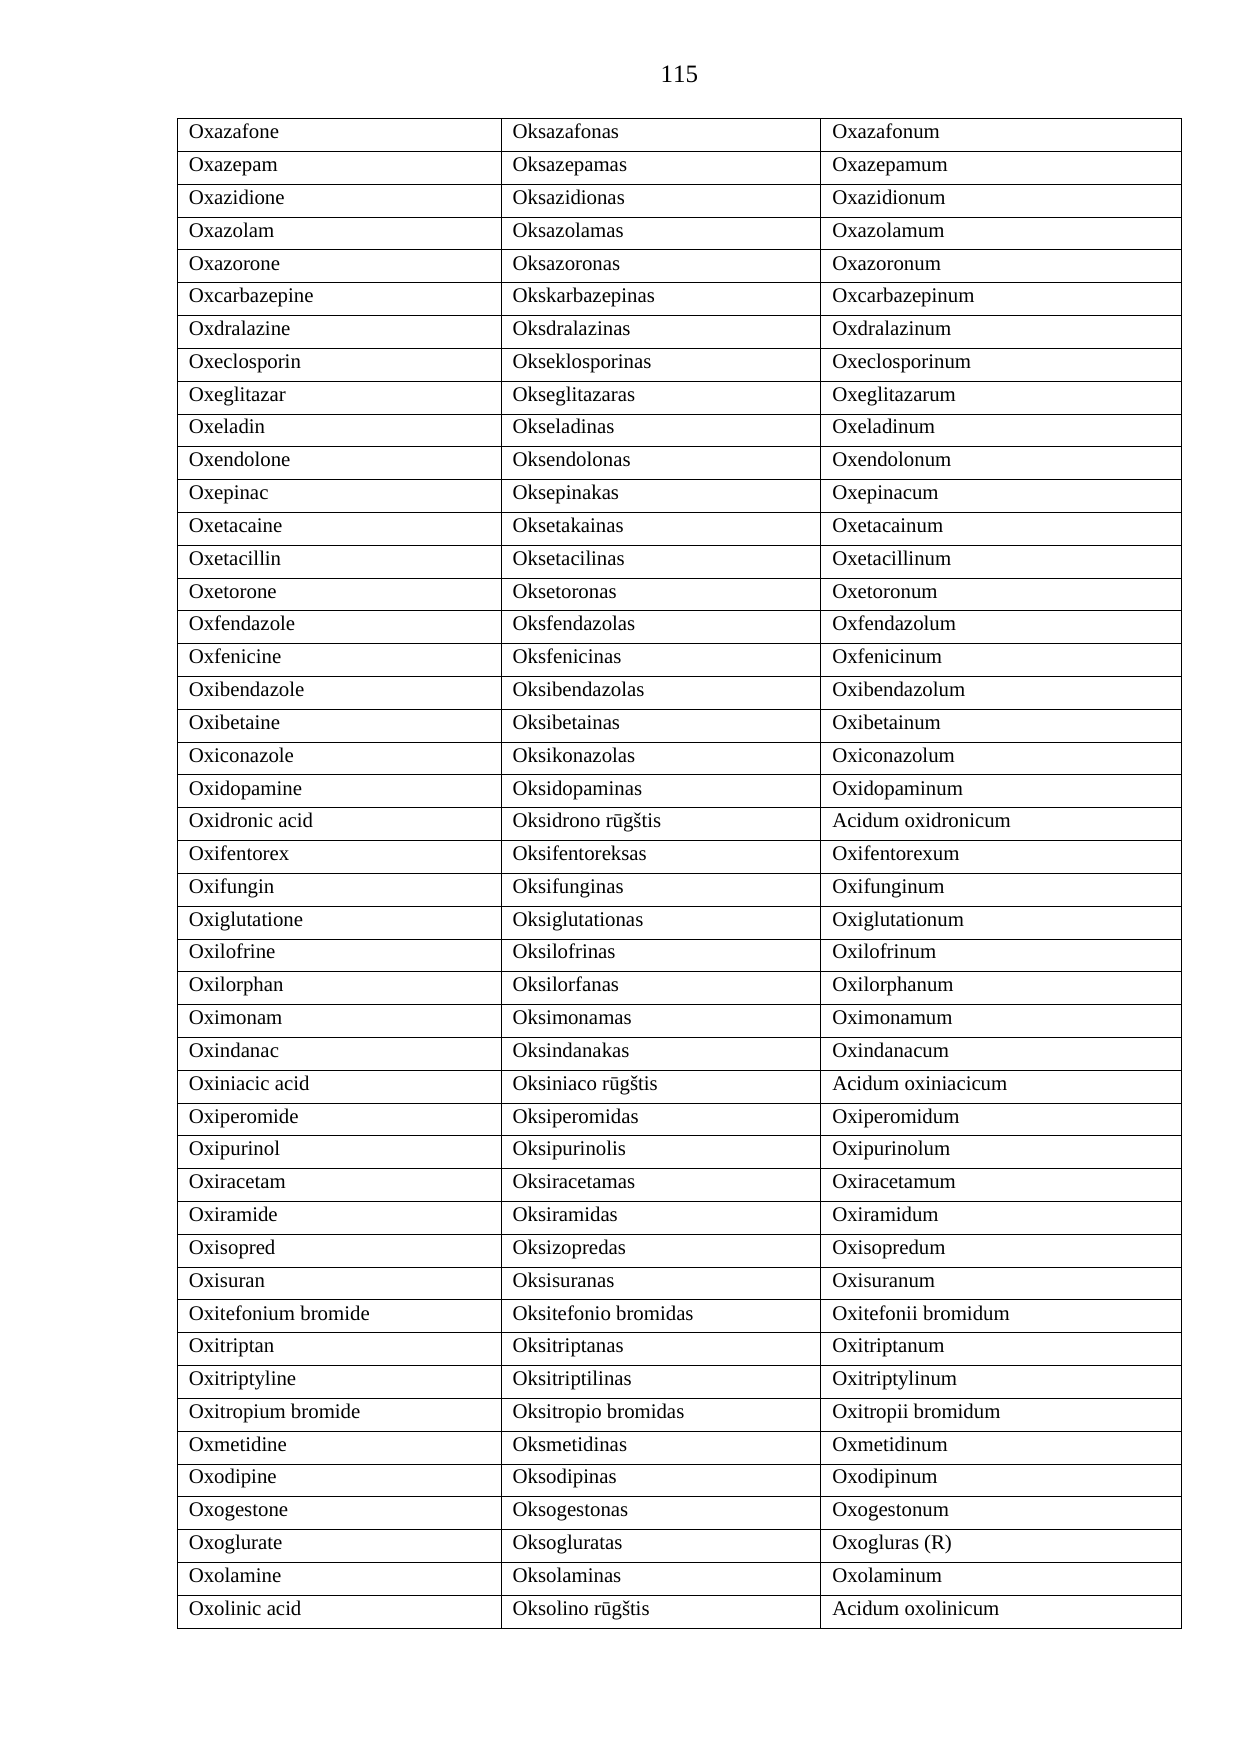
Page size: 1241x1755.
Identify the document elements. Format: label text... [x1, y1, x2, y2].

table_cell Oxipurinol [178, 1136, 501, 1168]
table_cell Oxeglitazarum [821, 382, 1181, 413]
table_cell Oxibetaine [178, 710, 501, 742]
table_cell Oksitropio bromidas [502, 1399, 820, 1431]
table_cell Oxdralazine [178, 316, 501, 348]
table_cell Oxitefonium bromide [178, 1300, 501, 1332]
table_cell Oksidrono rūgštis [502, 808, 820, 840]
table_cell Oxazolam [178, 218, 501, 249]
table_cell Oxilofrine [178, 940, 501, 971]
table_cell Oxdralazinum [821, 316, 1181, 348]
table_cell Oksitriptanas [502, 1333, 820, 1365]
table_cell Oxolaminum [821, 1563, 1181, 1595]
table_cell Oxazidione [178, 185, 501, 217]
table_cell Oksdralazinas [502, 316, 820, 348]
table_cell Oximonamum [821, 1005, 1181, 1037]
table_cell Oxeclosporin [178, 349, 501, 381]
table_cell Oxmetidinum [821, 1432, 1181, 1463]
table_cell Oksetoronas [502, 579, 820, 610]
table_cell Oksimonamas [502, 1005, 820, 1037]
table_cell Oxazafonum [821, 119, 1181, 151]
table_cell Oxiramidum [821, 1202, 1181, 1234]
table_cell Oxepinacum [821, 480, 1181, 512]
table_cell Oxodipine [178, 1465, 501, 1496]
table_cell Oksolaminas [502, 1563, 820, 1595]
table_cell Oxisopredum [821, 1235, 1181, 1267]
table_cell Oksibendazolas [502, 677, 820, 709]
table_cell Oksibetainas [502, 710, 820, 742]
table_cell Oksetacilinas [502, 546, 820, 577]
table_cell Acidum oxidronicum [821, 808, 1181, 840]
table_cell Oksiniaco rūgštis [502, 1071, 820, 1102]
table_cell Oxolamine [178, 1563, 501, 1595]
table_cell Oxidopamine [178, 775, 501, 807]
table_cell Oxendolone [178, 447, 501, 479]
table_cell Oxiglutationum [821, 907, 1181, 938]
table_cell Oxazepam [178, 152, 501, 184]
table_cell Oksiglutationas [502, 907, 820, 938]
table_cell Oxazorone [178, 250, 501, 282]
table_cell Oxindanacum [821, 1038, 1181, 1070]
table_cell Oxetacillinum [821, 546, 1181, 577]
table_cell Oxcarbazepinum [821, 283, 1181, 315]
table_cell Oxetacillin [178, 546, 501, 577]
table_cell Oksfenicinas [502, 644, 820, 676]
table_cell Oxibendazolum [821, 677, 1181, 709]
table_cell Oxiramide [178, 1202, 501, 1234]
table_cell Oxazafone [178, 119, 501, 151]
table_cell Oxiglutatione [178, 907, 501, 938]
table_cell Oxoglurate [178, 1530, 501, 1562]
table_cell Oxfenicinum [821, 644, 1181, 676]
table_cell Oksmetidinas [502, 1432, 820, 1463]
table_cell Oksazidionas [502, 185, 820, 217]
table_cell Okseklosporinas [502, 349, 820, 381]
table_cell Oksendolonas [502, 447, 820, 479]
table_cell Oksazepamas [502, 152, 820, 184]
table_cell Oxitriptyline [178, 1366, 501, 1398]
table_cell Oxindanac [178, 1038, 501, 1070]
table_cell Okskarbazepinas [502, 283, 820, 315]
table_cell Oksiperomidas [502, 1104, 820, 1135]
table_cell Oxitriptanum [821, 1333, 1181, 1365]
table_cell Oxifentorex [178, 841, 501, 873]
table_cell Oxeclosporinum [821, 349, 1181, 381]
table_cell Oxiniacic acid [178, 1071, 501, 1102]
table_cell Oxogluras (R) [821, 1530, 1181, 1562]
table_cell Oxidopaminum [821, 775, 1181, 807]
table_cell Oxiracetam [178, 1169, 501, 1201]
table_cell Oksidopaminas [502, 775, 820, 807]
table_cell Oksindanakas [502, 1038, 820, 1070]
table_cell Oxiconazolum [821, 743, 1181, 774]
table_cell Oksitefonio bromidas [502, 1300, 820, 1332]
table_cell Oksilorfanas [502, 972, 820, 1004]
table_cell Oksipurinolis [502, 1136, 820, 1168]
table_cell Oxodipinum [821, 1465, 1181, 1496]
table_cell Oxifunginum [821, 874, 1181, 906]
table_cell Oxepinac [178, 480, 501, 512]
table_cell Oxazoronum [821, 250, 1181, 282]
table_cell Oksiracetamas [502, 1169, 820, 1201]
table_cell Oxibendazole [178, 677, 501, 709]
table_cell Oxitropium bromide [178, 1399, 501, 1431]
table_cell Oksitriptilinas [502, 1366, 820, 1398]
table_cell Oxazepamum [821, 152, 1181, 184]
table_cell Oksisuranas [502, 1268, 820, 1299]
table_cell Acidum oxolinicum [821, 1596, 1181, 1627]
table_cell Okseglitazaras [502, 382, 820, 413]
table_cell Oxifungin [178, 874, 501, 906]
table_cell Oxolinic acid [178, 1596, 501, 1627]
table_cell Oxiconazole [178, 743, 501, 774]
table_cell Oxisopred [178, 1235, 501, 1267]
table_cell Oksazafonas [502, 119, 820, 151]
table_cell Oksetakainas [502, 513, 820, 545]
table_cell Oxilorphan [178, 972, 501, 1004]
table_cell Oxilofrinum [821, 940, 1181, 971]
table_cell Oxazidionum [821, 185, 1181, 217]
table_cell Oxmetidine [178, 1432, 501, 1463]
table_cell Oxitriptan [178, 1333, 501, 1365]
table_cell Oksolino rūgštis [502, 1596, 820, 1627]
table_cell Oxfendazole [178, 611, 501, 643]
table_cell Oksogestonas [502, 1497, 820, 1529]
table_cell Oksazoronas [502, 250, 820, 282]
table_cell Oksogluratas [502, 1530, 820, 1562]
table_cell Oxetacaine [178, 513, 501, 545]
table_cell Oxetoronum [821, 579, 1181, 610]
table_cell Oxogestonum [821, 1497, 1181, 1529]
table_cell Oxiracetamum [821, 1169, 1181, 1201]
table_cell Acidum oxiniacicum [821, 1071, 1181, 1102]
table_cell Oxitriptylinum [821, 1366, 1181, 1398]
table_cell Oxifentorexum [821, 841, 1181, 873]
table_cell Oxendolonum [821, 447, 1181, 479]
table_cell Oxisuran [178, 1268, 501, 1299]
table_cell Oxfenicine [178, 644, 501, 676]
table_cell Okseladinas [502, 415, 820, 446]
table_cell Oksilofrinas [502, 940, 820, 971]
table_cell Oxitropii bromidum [821, 1399, 1181, 1431]
table_cell Oksiramidas [502, 1202, 820, 1234]
table_cell Oksfendazolas [502, 611, 820, 643]
table_cell Oksepinakas [502, 480, 820, 512]
table_cell Oxeladin [178, 415, 501, 446]
table_cell Oksizopredas [502, 1235, 820, 1267]
table_cell Oksifunginas [502, 874, 820, 906]
table_cell Oxeladinum [821, 415, 1181, 446]
table_cell Oxibetainum [821, 710, 1181, 742]
table_cell Oksodipinas [502, 1465, 820, 1496]
table_cell Oxcarbazepine [178, 283, 501, 315]
table_cell Oxiperomidum [821, 1104, 1181, 1135]
table_cell Oxfendazolum [821, 611, 1181, 643]
table_cell Oksazolamas [502, 218, 820, 249]
table_cell Oxazolamum [821, 218, 1181, 249]
table_cell Oxilorphanum [821, 972, 1181, 1004]
table_cell Oxidronic acid [178, 808, 501, 840]
table_cell Oxetacainum [821, 513, 1181, 545]
table_cell Oksikonazolas [502, 743, 820, 774]
table_cell Oxiperomide [178, 1104, 501, 1135]
table_cell Oxitefonii bromidum [821, 1300, 1181, 1332]
table_cell Oxogestone [178, 1497, 501, 1529]
table_cell Oksifentoreksas [502, 841, 820, 873]
table_cell Oxeglitazar [178, 382, 501, 413]
table_cell Oxisuranum [821, 1268, 1181, 1299]
table_cell Oxipurinolum [821, 1136, 1181, 1168]
table_cell Oximonam [178, 1005, 501, 1037]
table_cell Oxetorone [178, 579, 501, 610]
